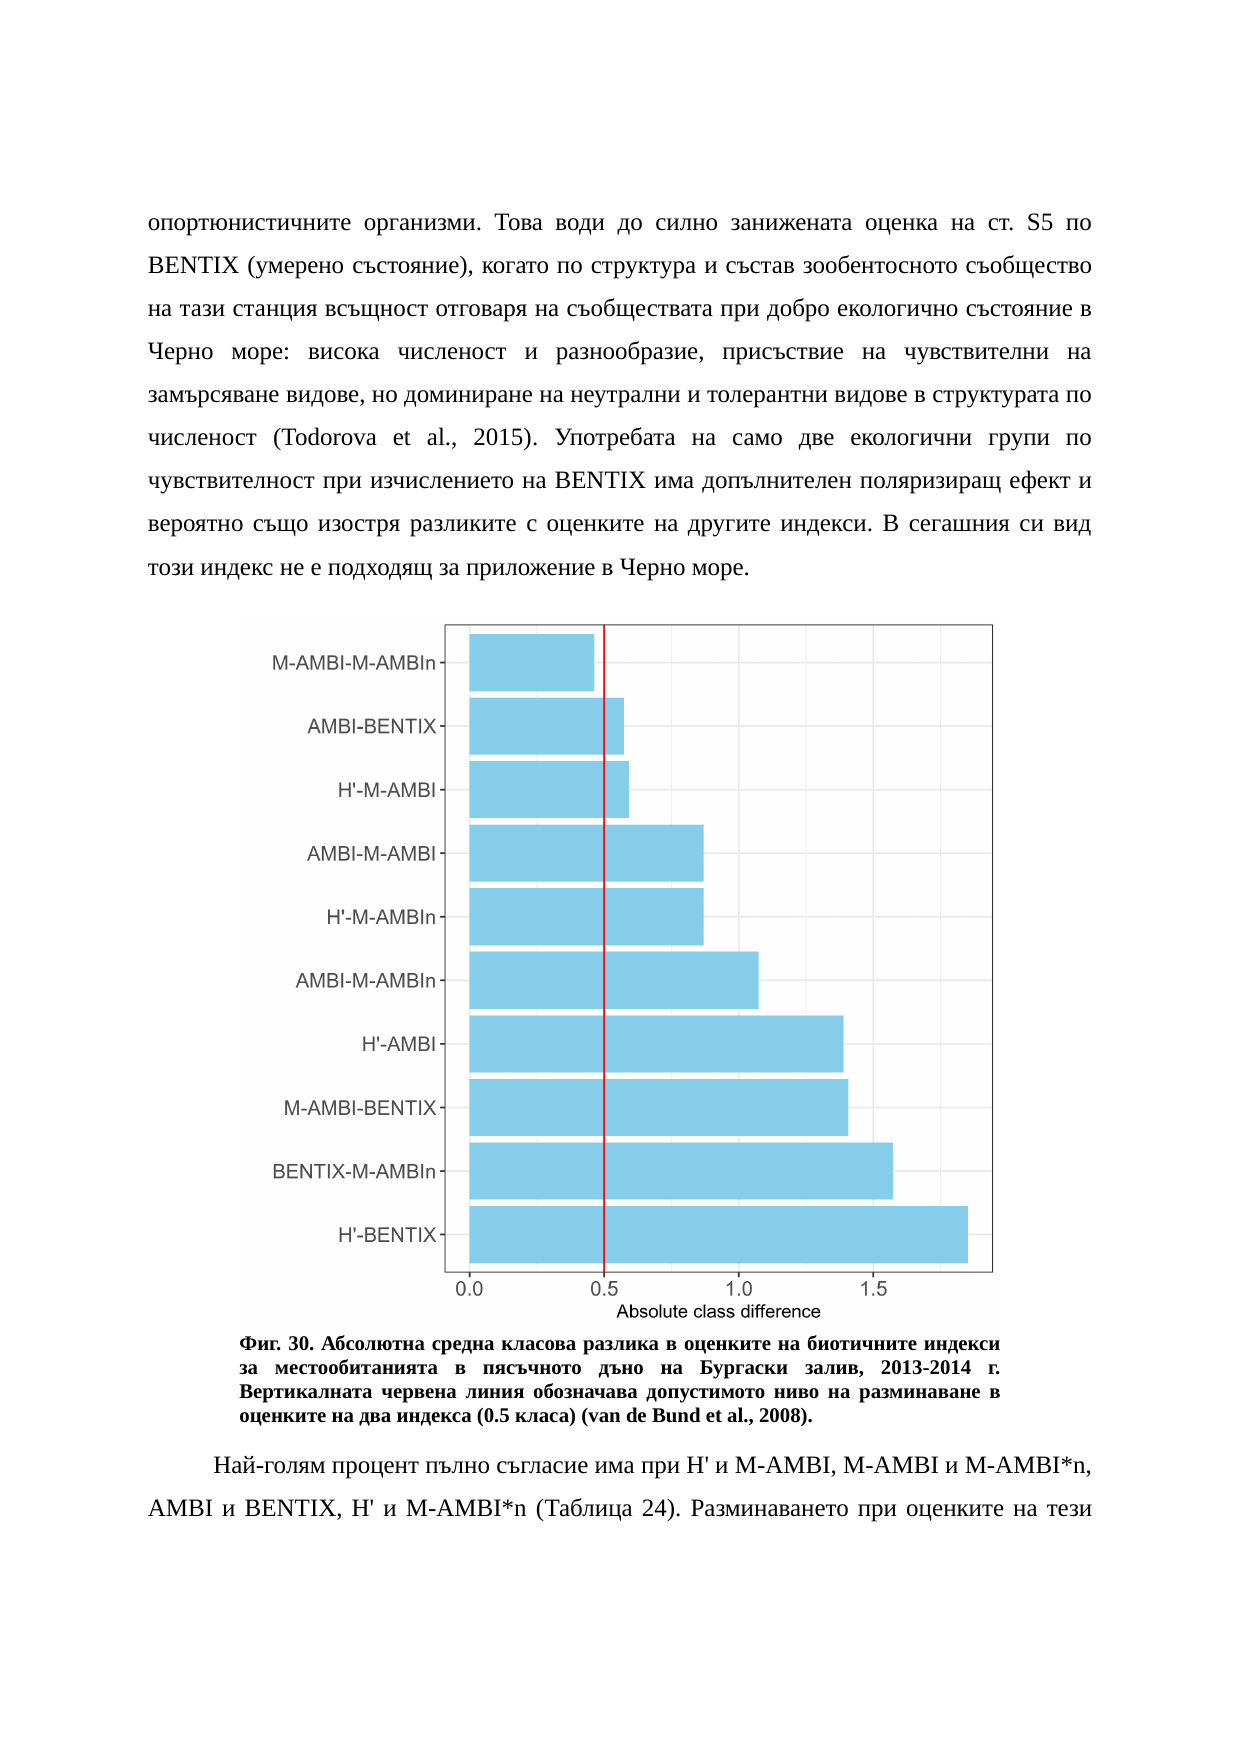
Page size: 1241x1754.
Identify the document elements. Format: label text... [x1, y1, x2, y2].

text Най-голям процент пълно съгласие има при H' и M-AMBI, M-AMBI и M-AMBI*n, AMBI и BENTIX, H' и M-AMBI*n (Таблица 24). Разминаването при оценките на тези [148, 1450, 1093, 1522]
text Фиг. 30. Абсолютна средна класова разлика в оценките на биотичните индекси за местообитанията в пясъчното дъно на Бургаски залив, 2013-2014 г. Вертикалната червена линия обозначава допустимото ниво на разминаване в оценките на два индекса (0.5 класа) (van de Bund et al., 2008). [239, 1331, 1001, 1427]
picture [239, 616, 1002, 1331]
text опортюнистичните организми. Това води до силно занижената оценка на ст. S5 по BENTIX (умерено състояние), когато по структура и състав зообентосното съобщество на тази станция всъщност отговаря на съобществата при добро екологично състояние в Черно море: висока численост и разнообразие, присъствие на чувствителни на замърсяване видове, но доминиране на неутрални и толерантни видове в структурата по численост (Todorova et al., 2015). Употребата на само две екологични групи по чувствителност при изчислението на BENTIX има допълнителен поляризиращ ефект и вероятно също изостря разликите с оценките на другите индекси. В сегашния си вид този индекс не е подходящ за приложение в Черно море. [148, 207, 1093, 580]
